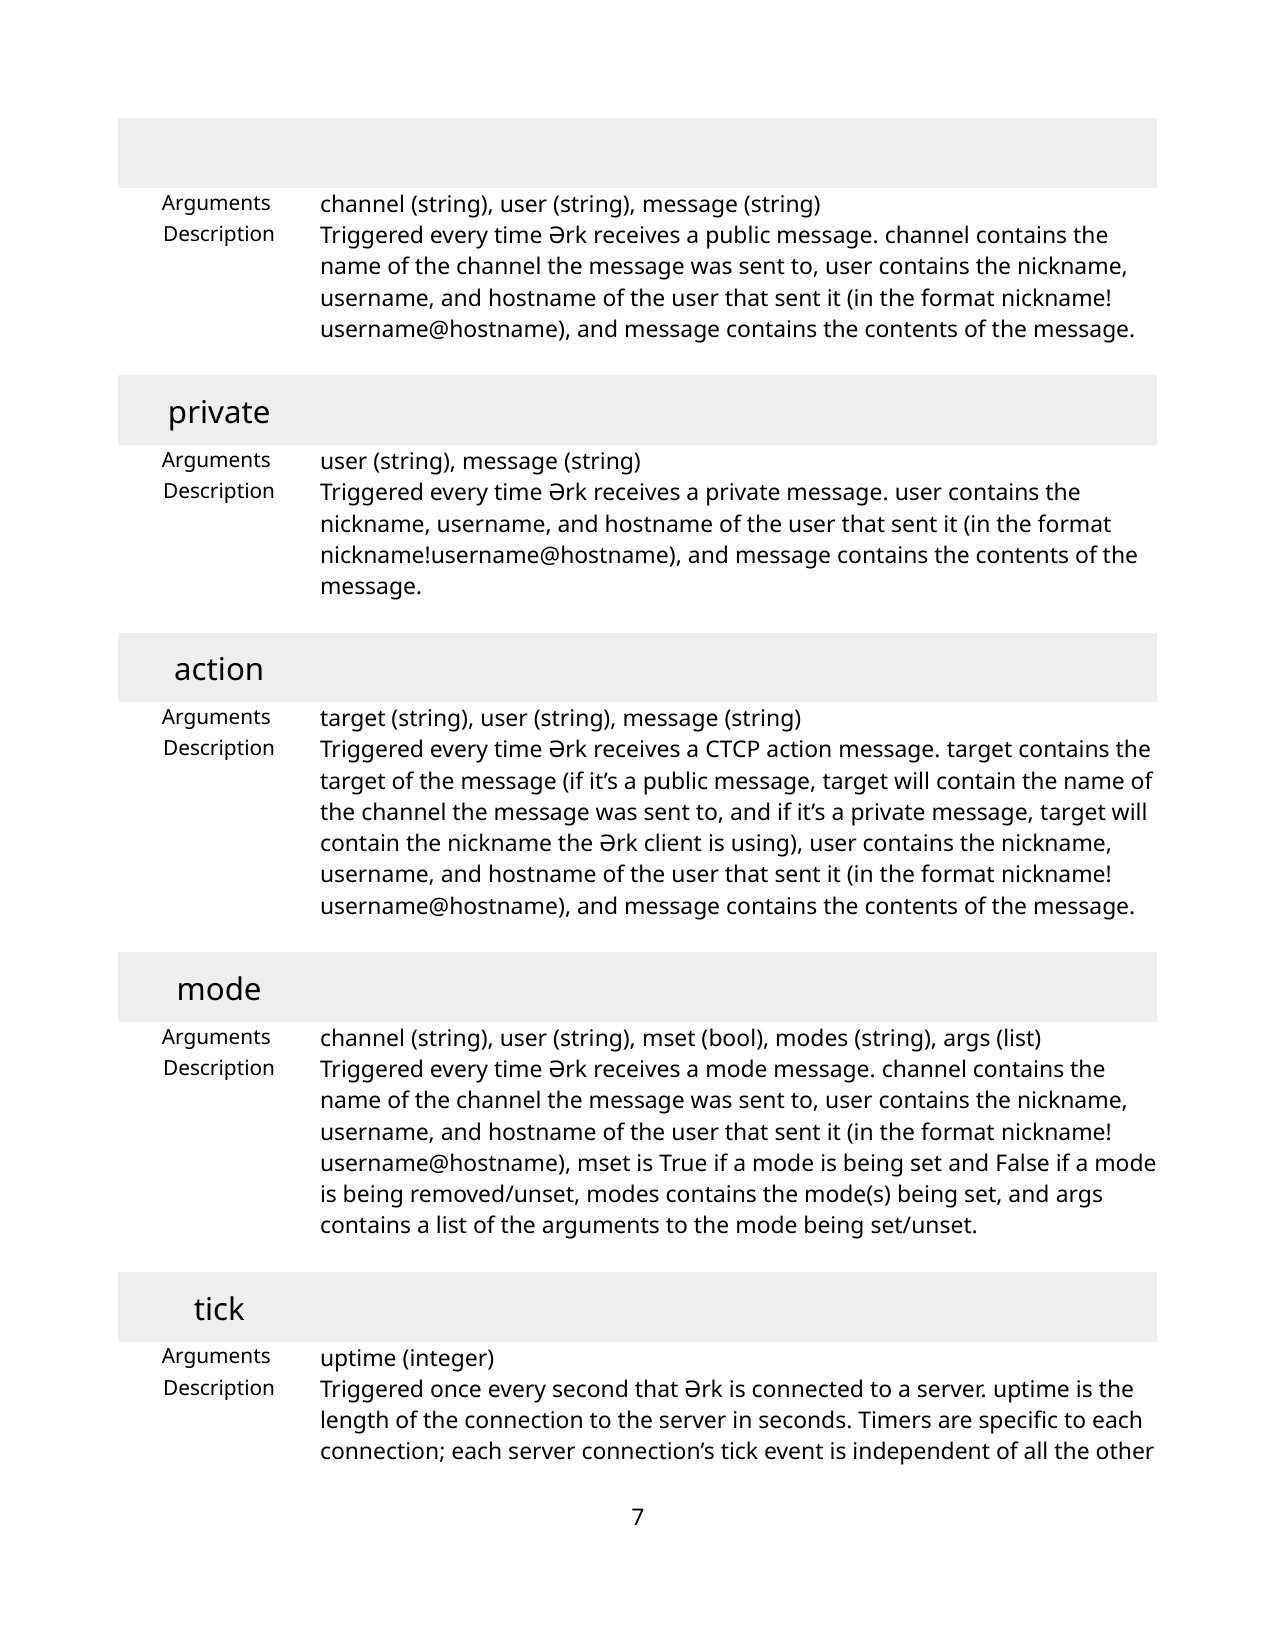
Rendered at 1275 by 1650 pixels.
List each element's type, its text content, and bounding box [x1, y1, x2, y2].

table_header action [118, 633, 320, 702]
table_cell Triggered every time Ərk receives a CTCP action message. target contains the target of the message (if it’s a public message, target will contain the name of the channel the message was sent to, and if it’s a private message, target will contain the nickname the Ərk client is using), user contains the nickname, username, and hostname of the user that sent it (in the format nickname!username@hostname), and message contains the contents of the message. [320, 734, 1157, 921]
table_cell Description [118, 1053, 320, 1241]
table_header private [118, 375, 320, 445]
table_header [320, 1272, 1157, 1342]
table_header [320, 118, 1157, 188]
table_cell Triggered once every second that Ərk is connected to a server. uptime is the length of the connection to the server in seconds. Timers are specific to each connection; each server connection’s tick event is independent of all the other [320, 1373, 1157, 1467]
table_header [320, 633, 1157, 702]
table_cell Triggered every time Ərk receives a private message. user contains the nickname, username, and hostname of the user that sent it (in the format nickname!username@hostname), and message contains the contents of the message. [320, 476, 1157, 601]
table_cell Description [118, 1373, 320, 1467]
table_cell channel (string), user (string), message (string) [320, 188, 1157, 219]
table_header tick [118, 1272, 320, 1342]
table_cell Description [118, 219, 320, 344]
table_cell Triggered every time Ərk receives a mode message. channel contains the name of the channel the message was sent to, user contains the nickname, username, and hostname of the user that sent it (in the format nickname!username@hostname), mset is True if a mode is being set and False if a mode is being removed/unset, modes contains the mode(s) being set, and args contains a list of the arguments to the mode being set/unset. [320, 1053, 1157, 1241]
table_header mode [118, 952, 320, 1022]
table_cell Arguments [118, 1342, 320, 1373]
table_cell Arguments [118, 445, 320, 476]
table_cell Triggered every time Ərk receives a public message. channel contains the name of the channel the message was sent to, user contains the nickname, username, and hostname of the user that sent it (in the format nickname!username@hostname), and message contains the contents of the message. [320, 219, 1157, 344]
table_cell target (string), user (string), message (string) [320, 702, 1157, 733]
table_cell Description [118, 476, 320, 601]
table_cell Arguments [118, 1022, 320, 1053]
table_header [118, 118, 320, 188]
table_cell uptime (integer) [320, 1342, 1157, 1373]
table_cell channel (string), user (string), mset (bool), modes (string), args (list) [320, 1022, 1157, 1053]
table_cell Description [118, 734, 320, 921]
table_cell Arguments [118, 188, 320, 219]
table_cell Arguments [118, 702, 320, 733]
table_header [320, 952, 1157, 1022]
table_header [320, 375, 1157, 445]
table_cell user (string), message (string) [320, 445, 1157, 476]
